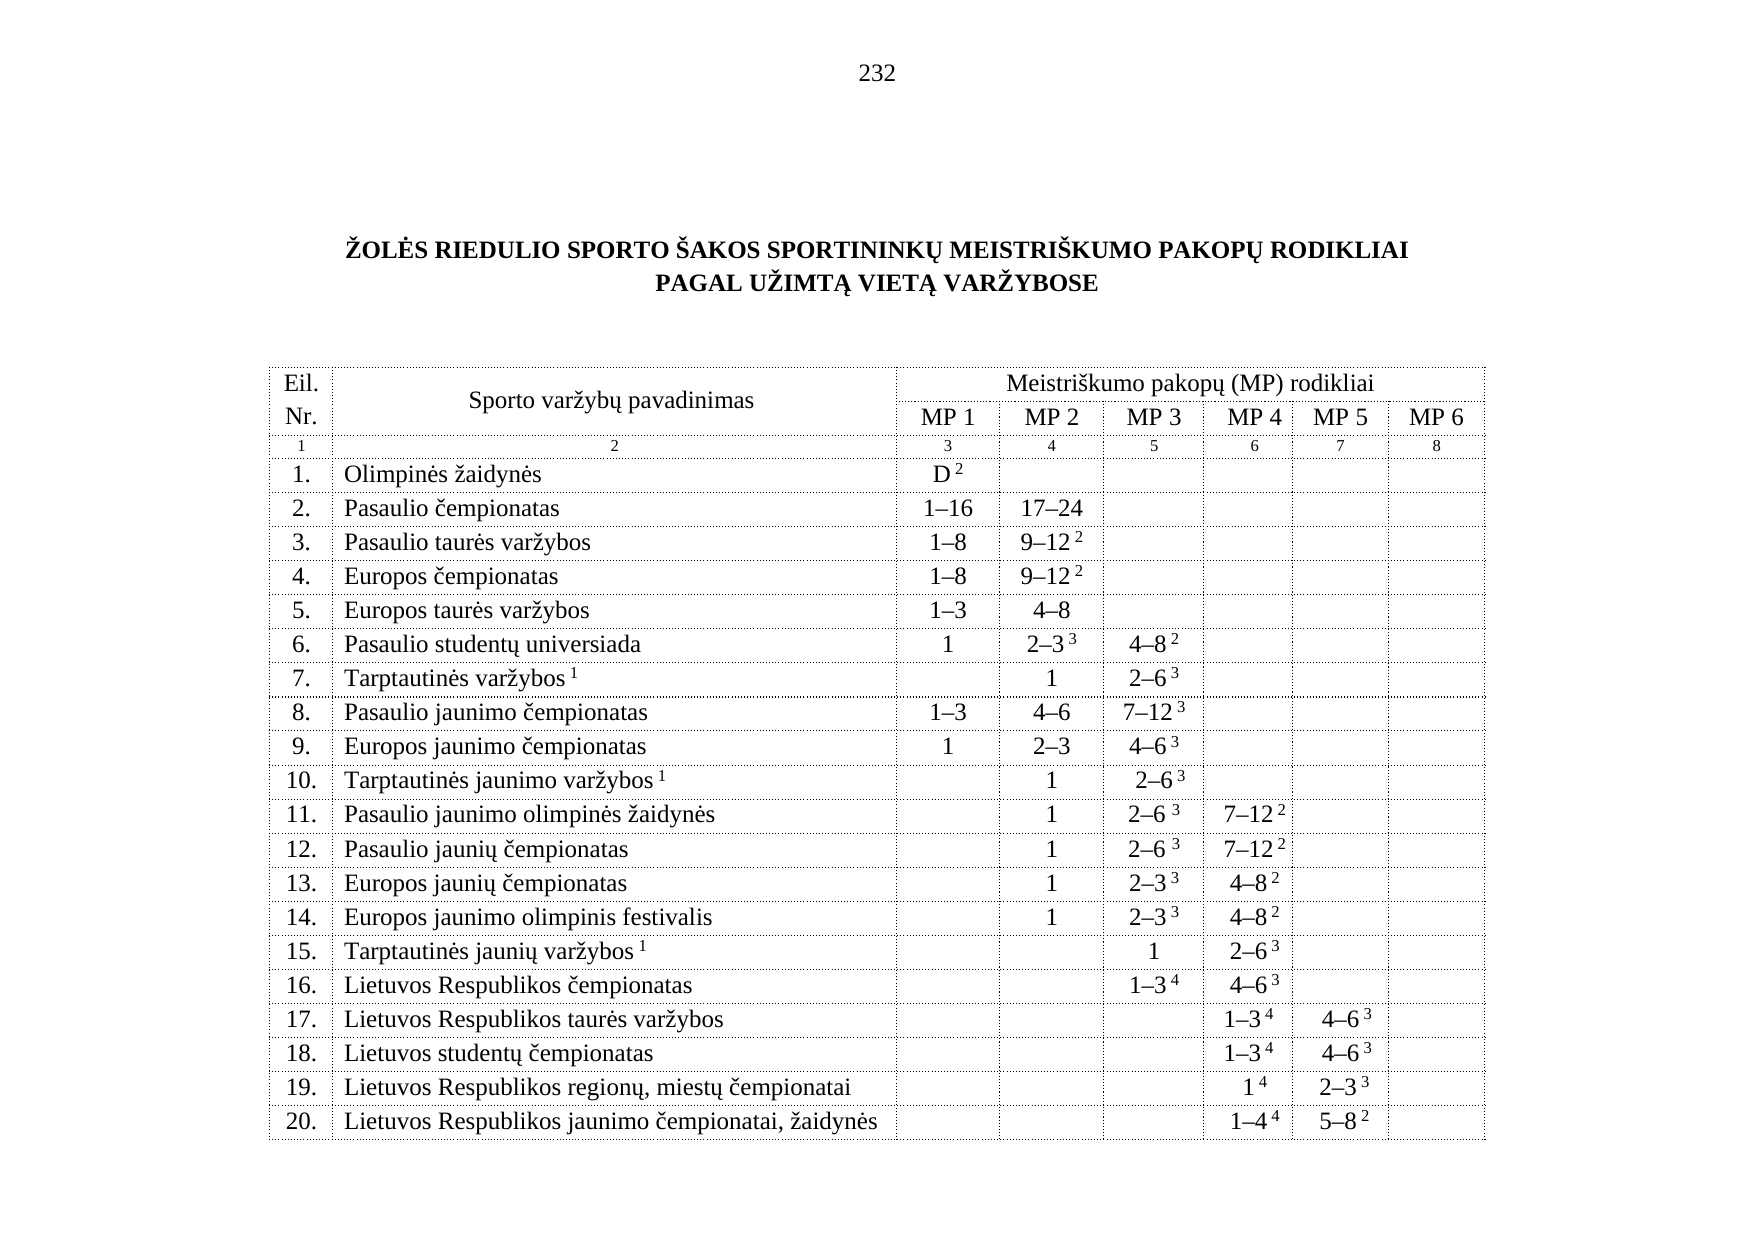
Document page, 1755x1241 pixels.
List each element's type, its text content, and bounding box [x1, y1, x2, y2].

text ŽOLĖS RIEDULIO SPORTO ŠAKOS SPORTININKŲ MEISTRIŠKUMO PAKOPŲ RODIKLIAI [118, 235, 1636, 263]
text PAGAL UŽIMTĄ VIETĄ VARŽYBOSE [118, 268, 1636, 296]
